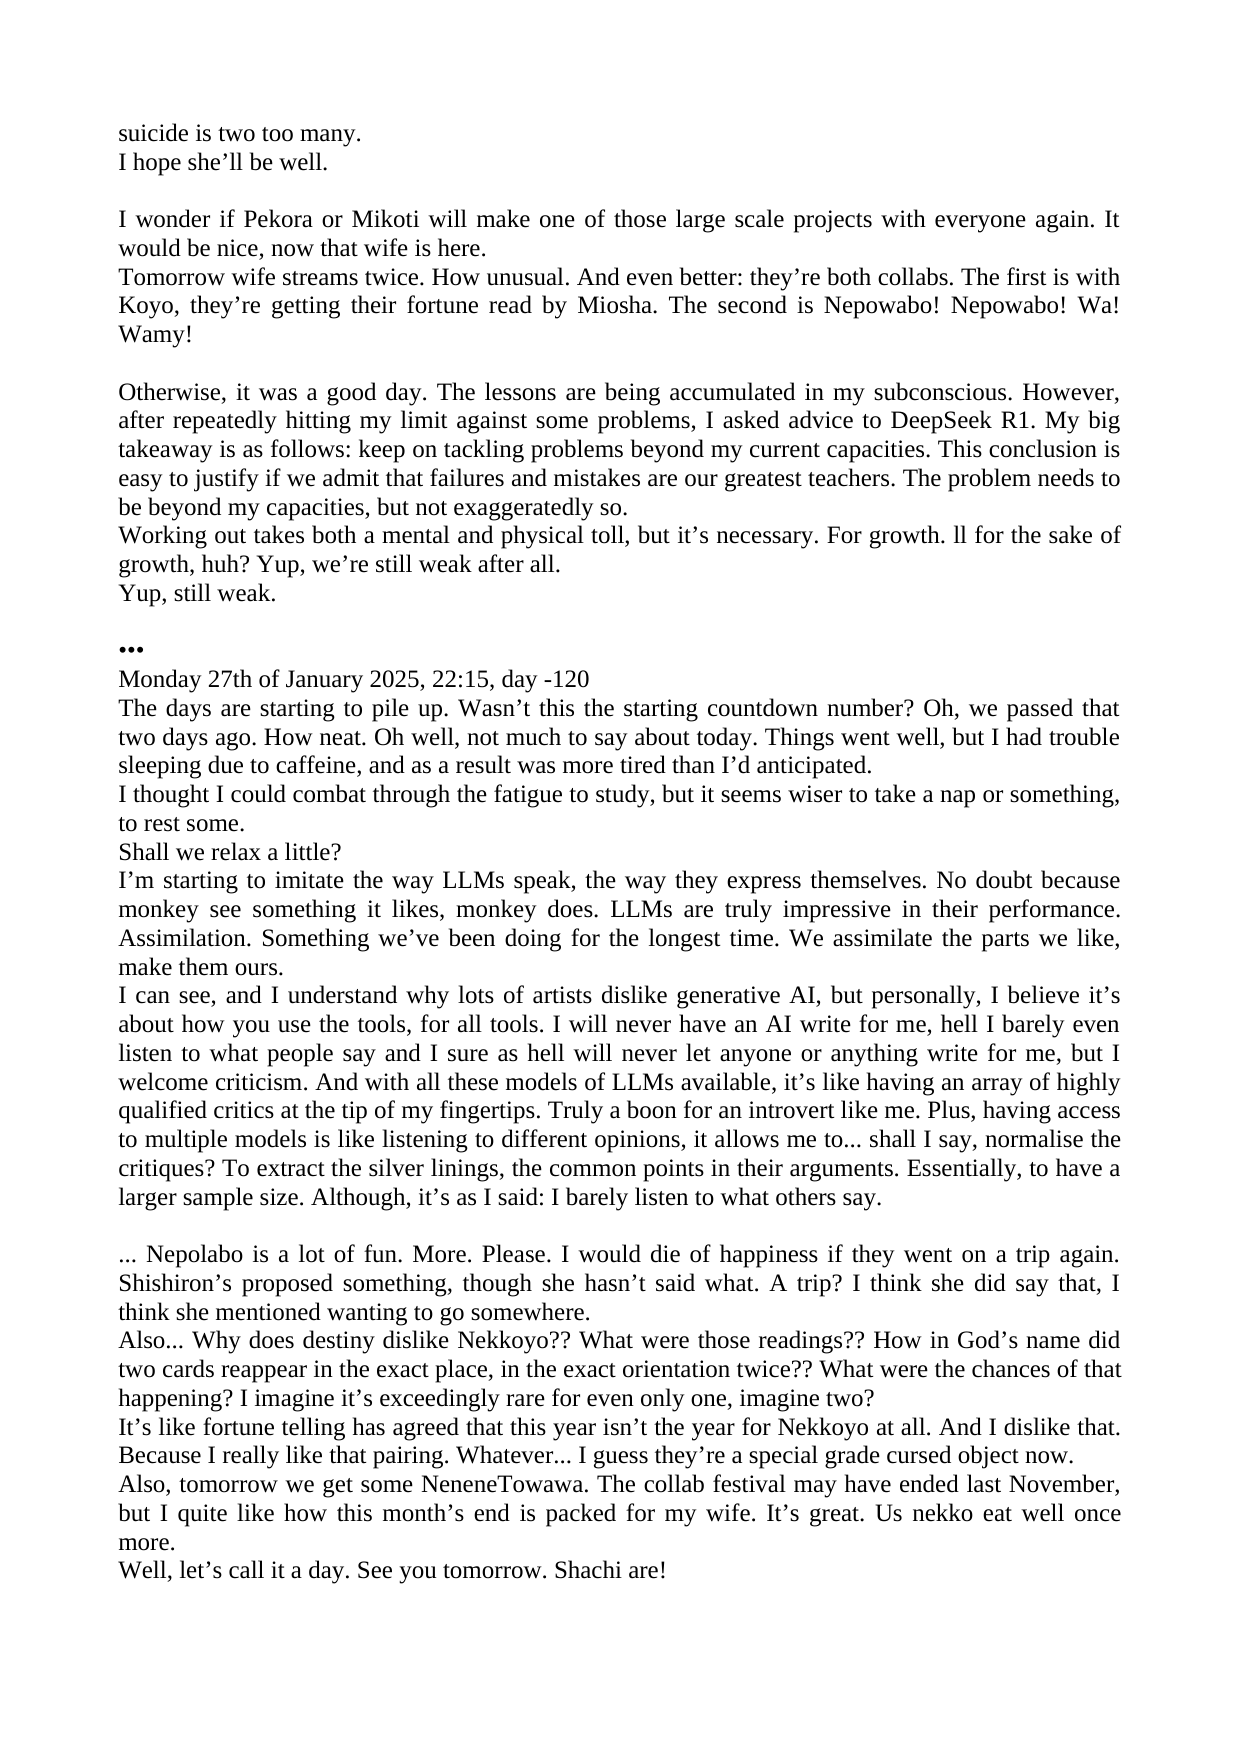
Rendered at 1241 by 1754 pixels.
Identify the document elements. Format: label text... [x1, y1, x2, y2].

text ••• [118, 636, 1122, 664]
text Tomorrow wife streams twice. How unusual. And even better: they’re both collabs. The first is with Koyo, they’re getting their fortune read by Miosha. The second is Nepowabo! Nepowabo! Wa! Wamy! [118, 262, 1122, 348]
text It’s like fortune telling has agreed that this year isn’t the year for Nekkoyo at all. And I dislike that. Because I really like that pairing. Whatever... I guess they’re a special grade cursed object now. [118, 1412, 1122, 1469]
text Well, let’s call it a day. See you tomorrow. Shachi are! [118, 1556, 1122, 1584]
text The days are starting to pile up. Wasn’t this the starting countdown number? Oh, we passed that two days ago. How neat. Oh well, not much to say about today. Things went well, but I had trouble sleeping due to caffeine, and as a result was more tired than I’d anticipated. [118, 693, 1122, 779]
text Shall we relax a little? [118, 837, 1122, 866]
text Also, tomorrow we get some NeneneTowawa. The collab festival may have ended last November, but I quite like how this month’s end is packed for my wife. It’s great. Us nekko eat well once more. [118, 1469, 1122, 1556]
text Yup, still weak. [118, 578, 1122, 607]
text I thought I could combat through the fatigue to study, but it seems wiser to take a nap or something, to rest some. [118, 779, 1122, 837]
text I’m starting to imitate the way LLMs speak, the way they express themselves. No doubt because monkey see something it likes, monkey does. LLMs are truly impressive in their performance. Assimilation. Something we’ve been doing for the longest time. We assimilate the parts we like, make them ours. [118, 866, 1122, 981]
text suicide is two too many. [118, 118, 1122, 147]
text I can see, and I understand why lots of artists dislike generative AI, but personally, I believe it’s about how you use the tools, for all tools. I will never have an AI write for me, hell I barely even listen to what people say and I sure as hell will never let anyone or anything write for me, but I welcome criticism. And with all these models of LLMs available, it’s like having an array of highly qualified critics at the tip of my fingertips. Truly a boon for an introvert like me. Plus, having access to multiple models is like listening to different opinions, it allows me to... shall I say, normalise the critiques? To extract the silver linings, the common points in their arguments. Essentially, to have a larger sample size. Although, it’s as I said: I barely listen to what others say. [118, 981, 1122, 1211]
text Working out takes both a mental and physical toll, but it’s necessary. For growth. ll for the sake of growth, huh? Yup, we’re still weak after all. [118, 521, 1122, 578]
text Monday 27th of January 2025, 22:15, day -120 [118, 664, 1122, 693]
text Also... Why does destiny dislike Nekkoyo?? What were those readings?? How in God’s name did two cards reappear in the exact place, in the exact orientation twice?? What were the chances of that happening? I imagine it’s exceedingly rare for even only one, imagine two? [118, 1326, 1122, 1412]
text I hope she’ll be well. [118, 147, 1122, 176]
text I wonder if Pekora or Mikoti will make one of those large scale projects with everyone again. It would be nice, now that wife is here. [118, 204, 1122, 262]
text Otherwise, it was a good day. The lessons are being accumulated in my subconscious. However, after repeatedly hitting my limit against some problems, I asked advice to DeepSeek R1. My big takeaway is as follows: keep on tackling problems beyond my current capacities. This conclusion is easy to justify if we admit that failures and mistakes are our greatest teachers. The problem needs to be beyond my capacities, but not exaggeratedly so. [118, 377, 1122, 521]
text ... Nepolabo is a lot of fun. More. Please. I would die of happiness if they went on a trip again. Shishiron’s proposed something, though she hasn’t said what. A trip? I think she did say that, I think she mentioned wanting to go somewhere. [118, 1239, 1122, 1326]
